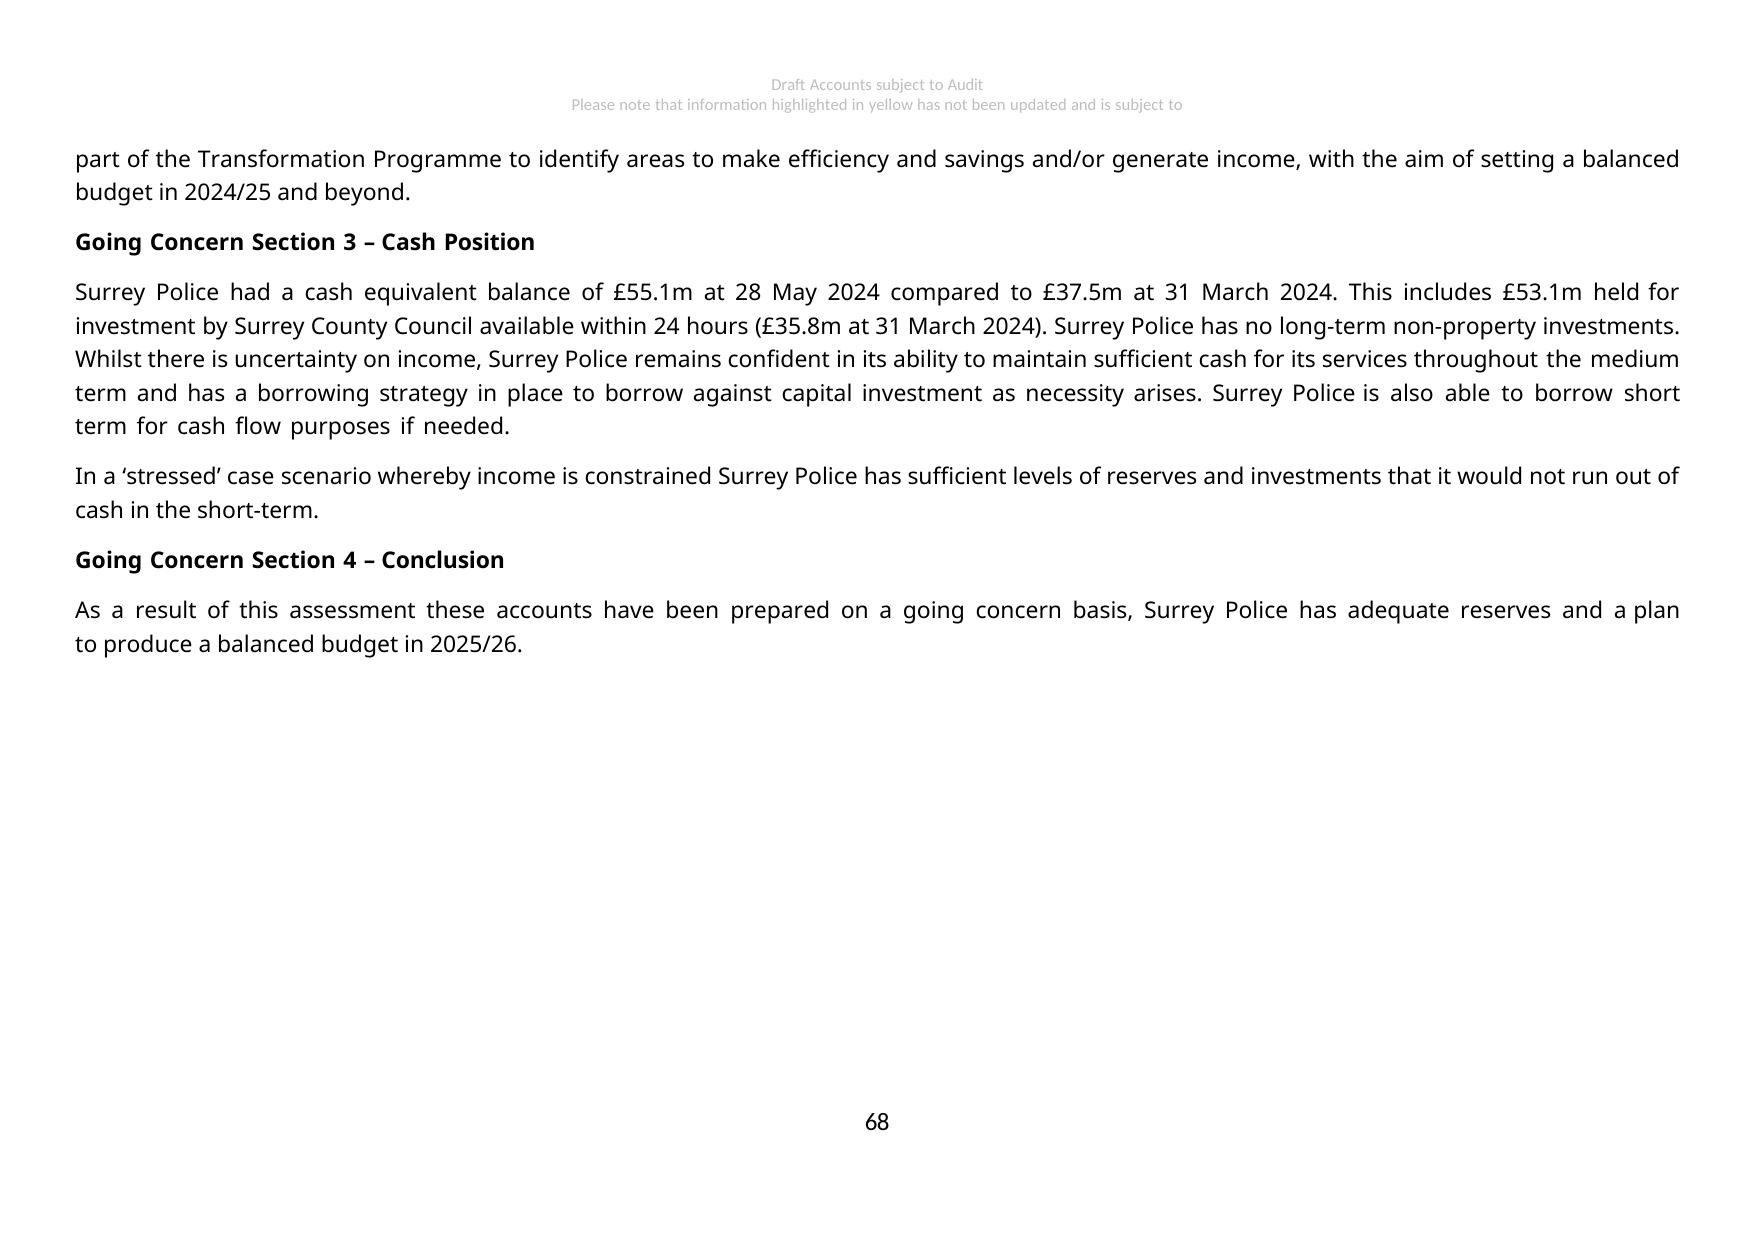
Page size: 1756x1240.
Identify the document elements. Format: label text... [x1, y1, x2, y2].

subtitle Going Concern Section 4 – Conclusion [75, 544, 1695, 575]
subtitle Going Concern Section 3 – Cash Position [75, 226, 1695, 257]
text Surrey Police had a cash equivalent balance of £55.1m at 28 May 2024 compared to £37.5m at 31 March 2024. This includes £53.1m held for investment by Surrey County Council available within 24 hours (£35.8m at 31 March 2024). Surrey Police has no long-term non-property investments. Whilst there is uncertainty on income, Surrey Police remains confident in its ability to maintain sufficient cash for its services throughout the medium term and has a borrowing strategy in place to borrow against capital investment as necessity arises. Surrey Police is also able to borrow short term for cash flow purposes if needed. [75, 276, 1681, 441]
text As a result of this assessment these accounts have been prepared on a going concern basis, Surrey Police has adequate reserves and a plan to produce a balanced budget in 2025/26. [75, 594, 1680, 659]
text In a ‘stressed’ case scenario whereby income is constrained Surrey Police has sufficient levels of reserves and investments that it would not run out of cash in the short-term. [75, 460, 1680, 525]
text part of the Transformation Programme to identify areas to make efficiency and savings and/or generate income, with the aim of setting a balanced budget in 2024/25 and beyond. [75, 142, 1680, 207]
